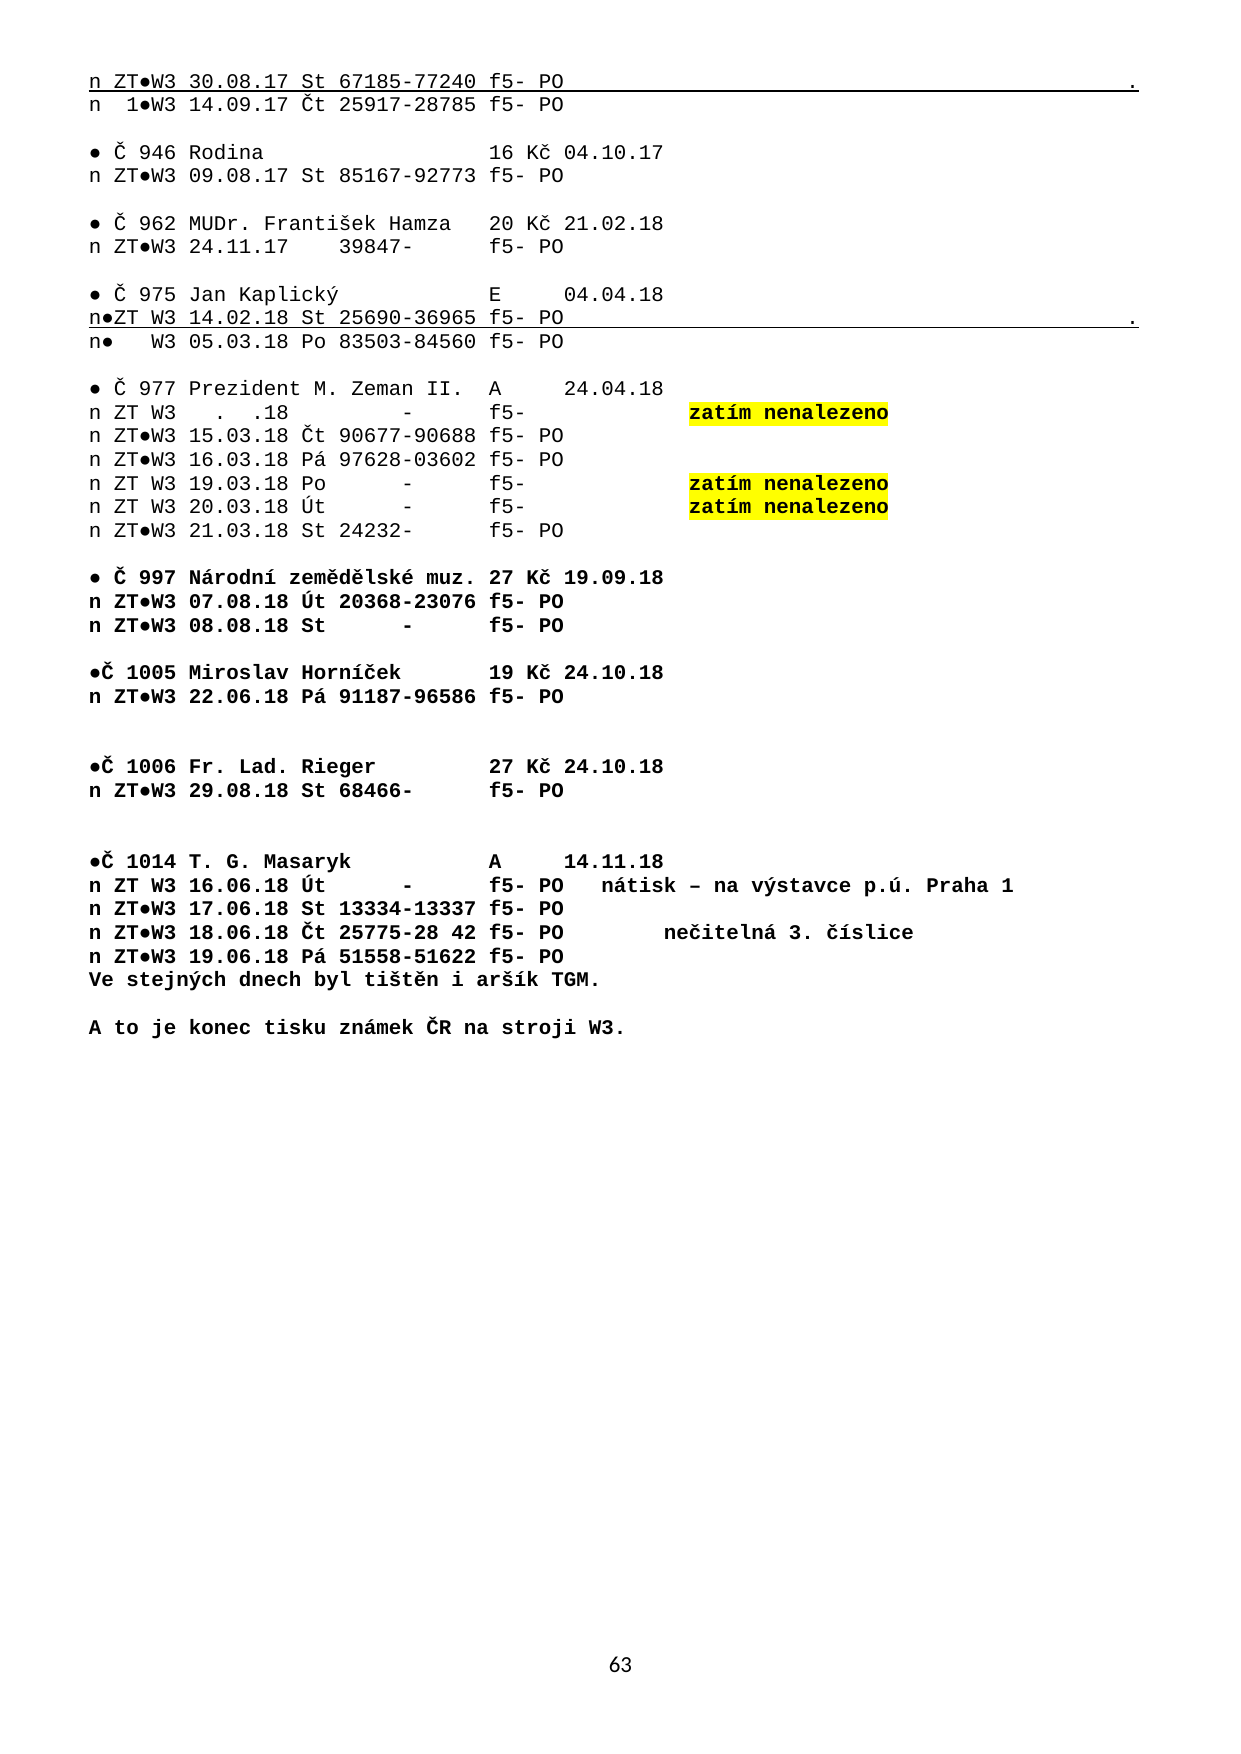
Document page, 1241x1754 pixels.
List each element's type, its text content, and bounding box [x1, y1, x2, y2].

text n ZT●W3 17.06.18 St 13334-13337 f5- PO [88, 898, 1152, 922]
text n ZT●W3 18.06.18 Čt 25775-28 42 f5- PO nečitelná 3. číslice [88, 922, 1152, 946]
text n ZT●W3 15.03.18 Čt 90677-90688 f5- PO [88, 426, 1152, 449]
text n ZT●W3 22.06.18 Pá 91187-96586 f5- PO [88, 686, 1152, 709]
text ● Č 962 MUDr. František Hamza 20 Kč 21.02.18 [88, 213, 1152, 236]
text n● W3 05.03.18 Po 83503-84560 f5- PO [88, 331, 1152, 354]
text n ZT●W3 24.11.17 39847- f5- PO [88, 236, 1152, 260]
text n ZT●W3 08.08.18 St - f5- PO [88, 615, 1152, 638]
text n ZT●W3 09.08.17 St 85167-92773 f5- PO [88, 165, 1152, 189]
text A to je konec tisku známek ČR na stroji W3. [88, 1017, 1152, 1040]
text Ve stejných dnech byl tištěn i aršík TGM. [88, 969, 1152, 993]
text n ZT●W3 07.08.18 Út 20368-23076 f5- PO [88, 591, 1152, 615]
text ●Č 1005 Miroslav Horníček 19 Kč 24.10.18 [88, 662, 1152, 686]
text n ZT●W3 29.08.18 St 68466- f5- PO [88, 780, 1152, 804]
text n ZT W3 20.03.18 Út - f5- zatím nenalezeno [88, 496, 1152, 520]
text n●ZT W3 14.02.18 St 25690-36965 f5- PO . [88, 307, 1152, 331]
text ● Č 946 Rodina 16 Kč 04.10.17 [88, 142, 1152, 165]
text n ZT W3 19.03.18 Po - f5- zatím nenalezeno [88, 473, 1152, 496]
text n ZT●W3 30.08.17 St 67185-77240 f5- PO . [88, 71, 1152, 94]
text n ZT W3 . .18 - f5- zatím nenalezeno [88, 402, 1152, 426]
text n ZT●W3 16.03.18 Pá 97628-03602 f5- PO [88, 449, 1152, 473]
text ●Č 1006 Fr. Lad. Rieger 27 Kč 24.10.18 [88, 757, 1152, 780]
text ●Č 1014 T. G. Masaryk A 14.11.18 [88, 851, 1152, 875]
text ● Č 977 Prezident M. Zeman II. A 24.04.18 [88, 378, 1152, 402]
text n ZT●W3 19.06.18 Pá 51558-51622 f5- PO [88, 946, 1152, 969]
text n 1●W3 14.09.17 Čt 25917-28785 f5- PO [88, 94, 1152, 118]
text n ZT W3 16.06.18 Út - f5- PO nátisk – na výstavce p.ú. Praha 1 [88, 875, 1152, 898]
text ● Č 975 Jan Kaplický E 04.04.18 [88, 284, 1152, 307]
text ● Č 997 Národní zemědělské muz. 27 Kč 19.09.18 [88, 567, 1152, 591]
text n ZT●W3 21.03.18 St 24232- f5- PO [88, 520, 1152, 544]
